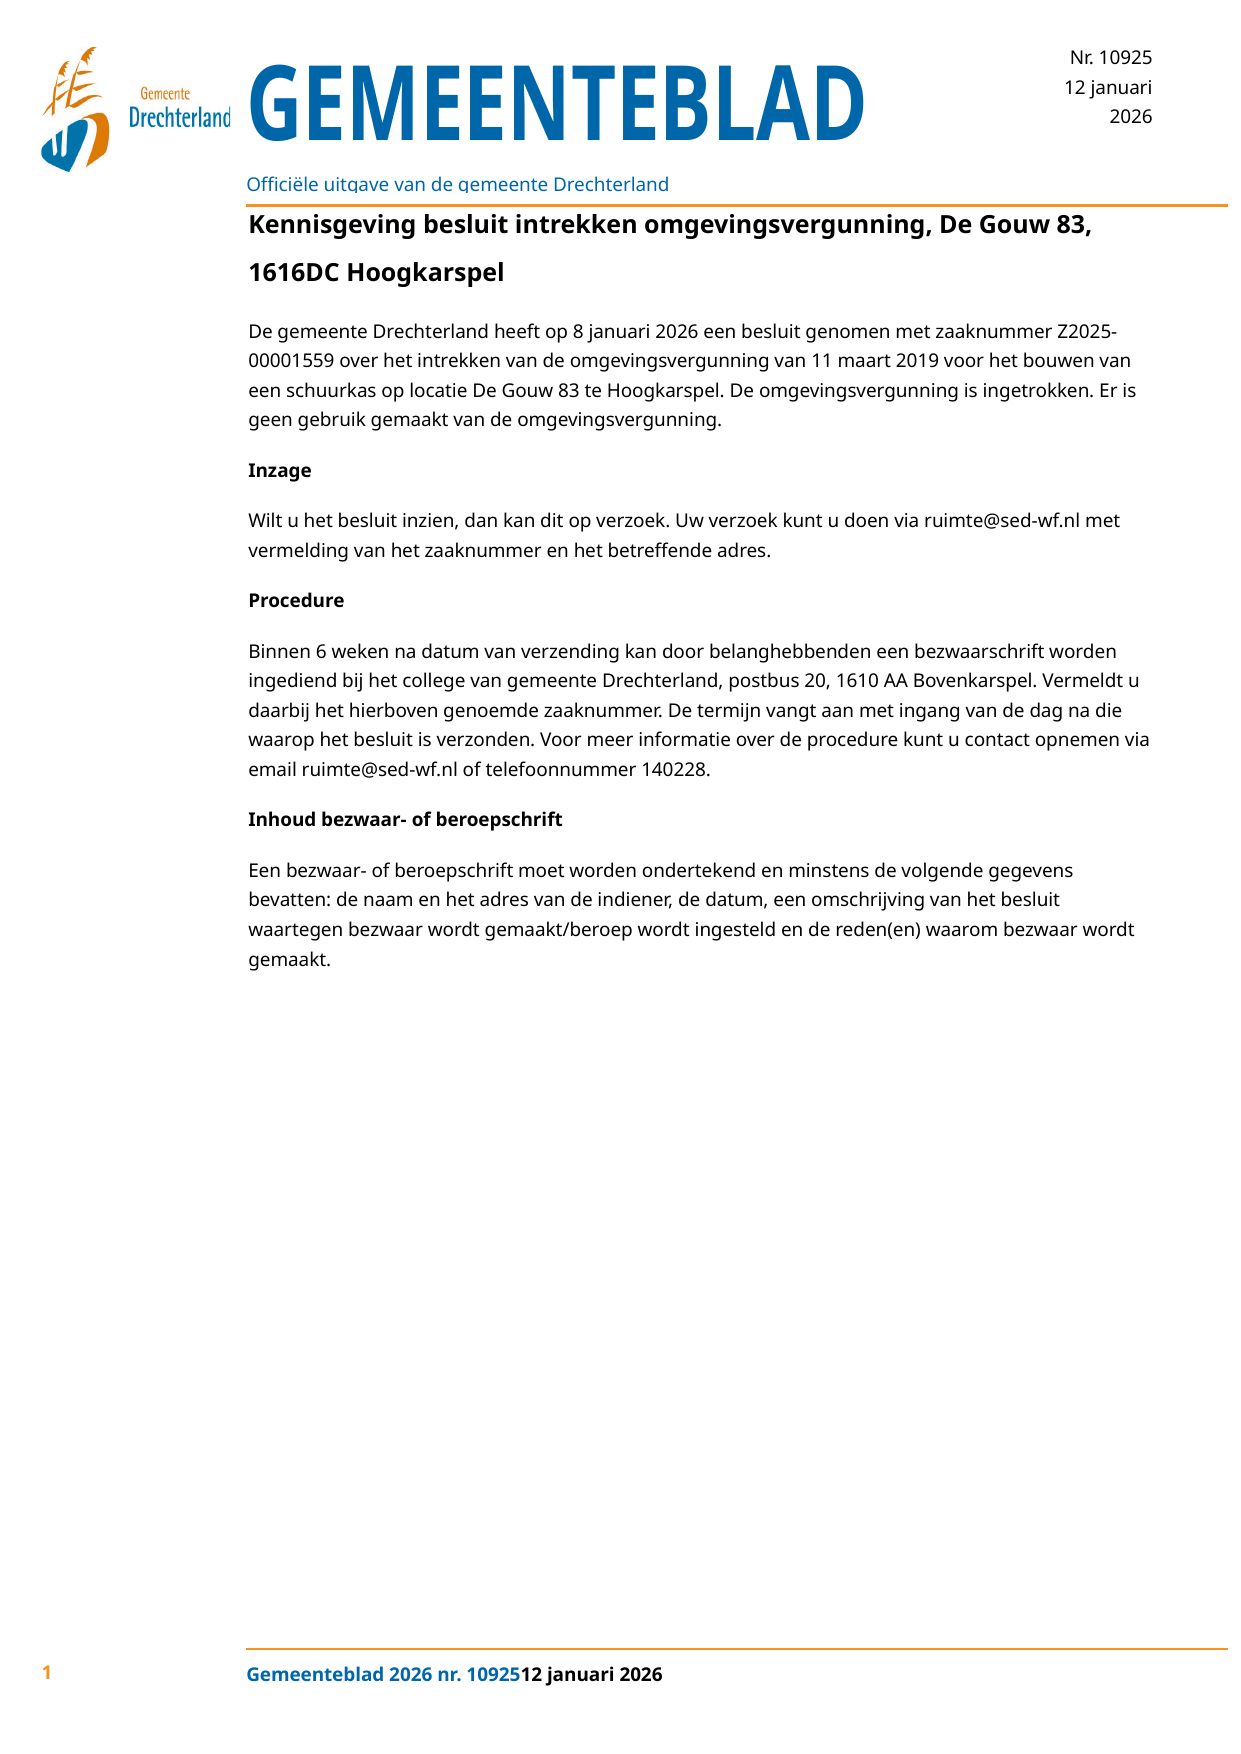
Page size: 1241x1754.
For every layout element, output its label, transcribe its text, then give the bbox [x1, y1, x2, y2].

picture [226, 115, 231, 124]
text De gemeente Drechterland heeft op 8 januari 2026 een besluit genomen met zaaknummer Z2025-00001559 over het intrekken van de omgevingsvergunning van 11 maart 2019 voor het bouwen van een schuurkas op locatie De Gouw 83 te Hoogkarspel. De omgevingsvergunning is ingetrokken. Er is geen gebruik gemaakt van de omgevingsvergunning. [248, 318, 1152, 432]
text Inhoud bezwaar- of beroepschrift [248, 807, 1152, 832]
picture [41, 158, 64, 172]
text Een bezwaar- of beroepschrift moet worden ondertekend en minstens de volgende gegevens bevatten: de naam en het adres van de indiener, de datum, een omschrijving van het besluit waartegen bezwaar wordt gemaakt/beroep wordt ingesteld en de reden(en) waarom bezwaar wordt gemaakt. [248, 857, 1152, 972]
picture [41, 47, 231, 172]
text Kennisgeving besluit intrekken omgevingsvergunning, De Gouw 83, 1616DC Hoogkarspel [248, 207, 1152, 288]
text Wilt u het besluit inzien, dan kan dit op verzoek. Uw verzoek kunt u doen via ruimte@sed-wf.nl met vermelding van het zaaknummer en het betreffende adres. [248, 507, 1152, 563]
text Procedure [248, 587, 1152, 613]
text Binnen 6 weken na datum van verzending kan door belanghebbenden een bezwaarschrift worden ingediend bij het college van gemeente Drechterland, postbus 20, 1610 AA Bovenkarspel. Vermeldt u daarbij het hierboven genoemde zaaknummer. De termijn vangt aan met ingang van de dag na die waarop het besluit is verzonden. Voor meer informatie over de procedure kunt u contact opnemen via email ruimte@sed-wf.nl of telefoonnummer 140228. [248, 638, 1152, 782]
text Inzage [248, 457, 1152, 483]
